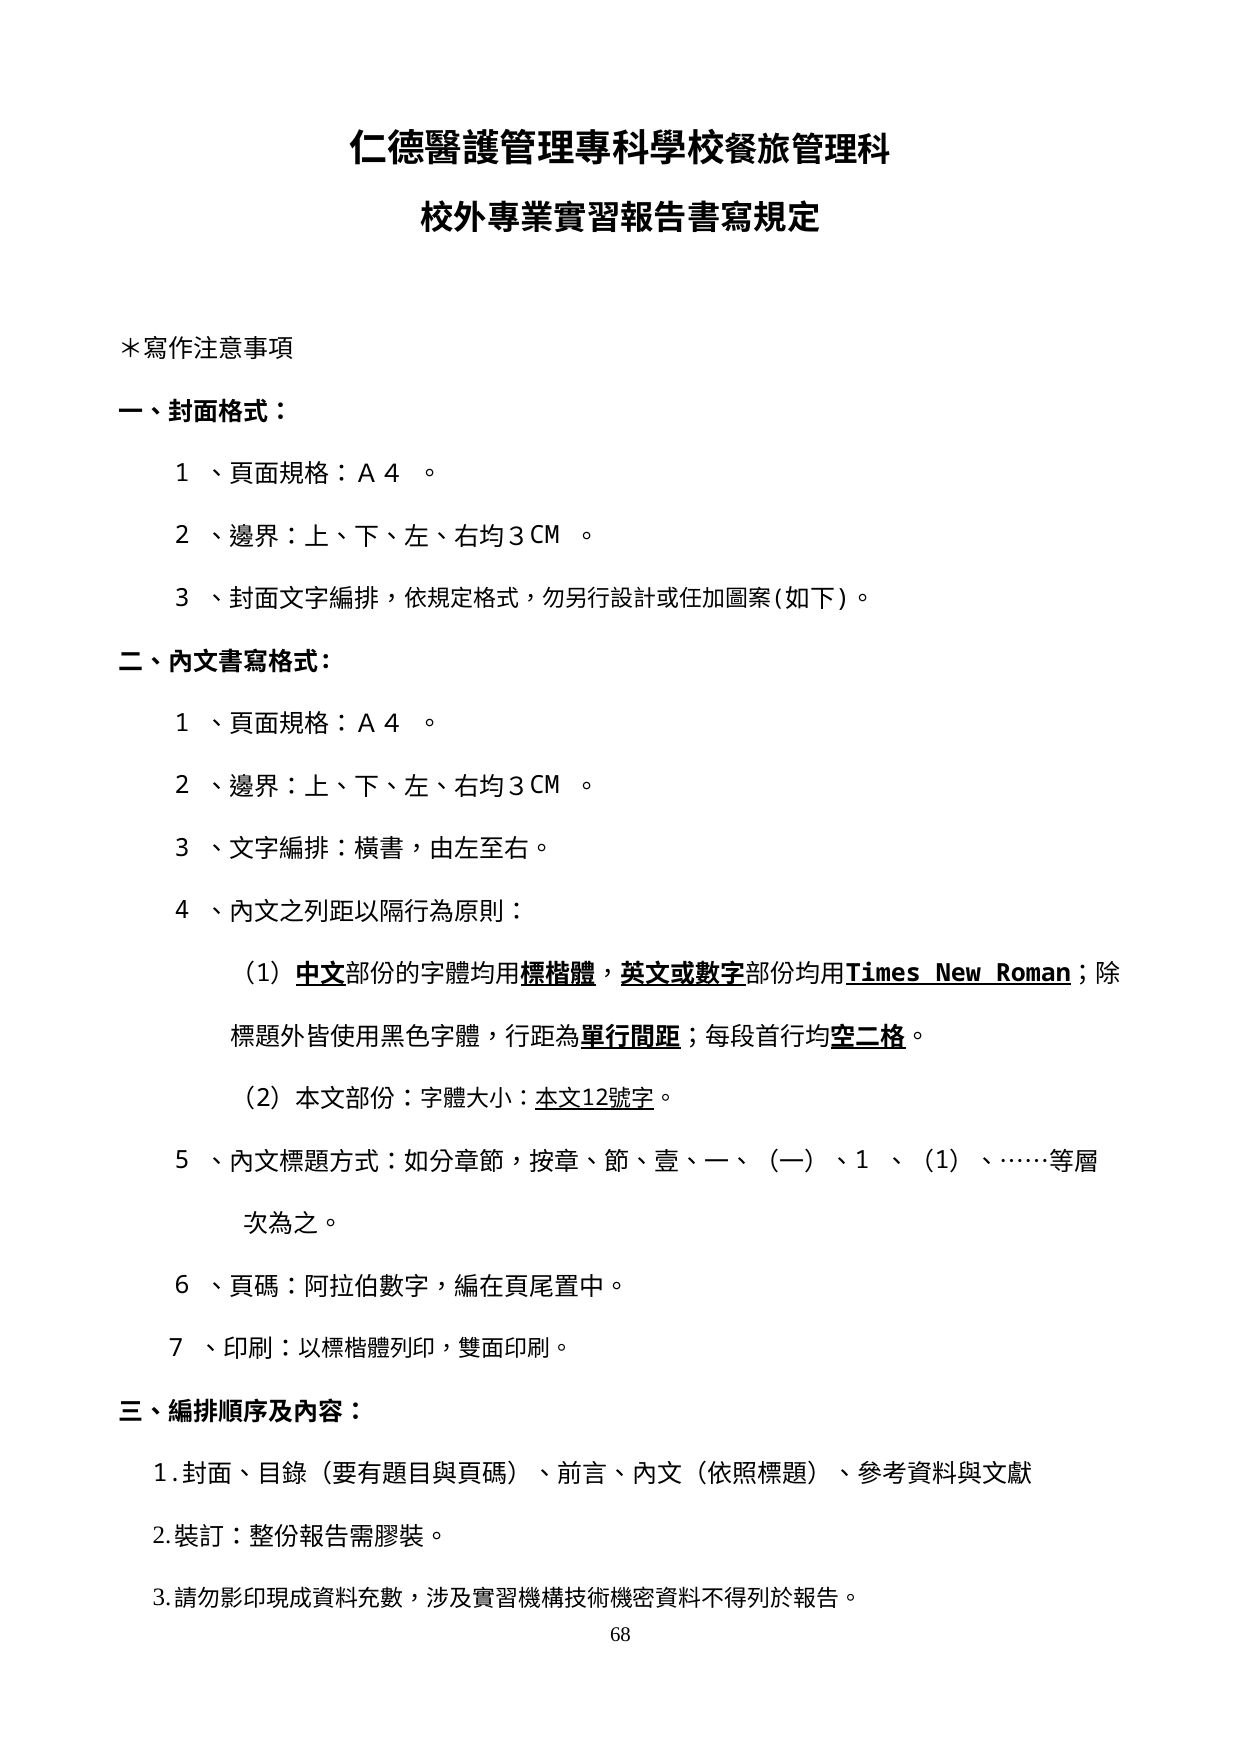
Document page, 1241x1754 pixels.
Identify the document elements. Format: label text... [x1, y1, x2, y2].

text 一、封面格式： [118, 367, 1122, 430]
text 仁德醫護管理專科學校餐旅管理科 [118, 117, 1122, 172]
text ＊寫作注意事項 [118, 305, 1122, 367]
text 校外專業實習報告書寫規定 [118, 190, 1122, 239]
list 封面、目錄（要有題目與頁碼）、前言、內文（依照標題）、參考資料與文獻 [118, 1430, 1122, 1492]
text 6 、頁碼：阿拉伯數字，編在頁尾置中。 [174, 1242, 1122, 1305]
text 2 、邊界：上、下、左、右均３CM 。 [174, 492, 1122, 555]
list 請勿影印現成資料充數，涉及實習機構技術機密資料不得列於報告。 [118, 1555, 1122, 1617]
text 7 、印刷：以標楷體列印，雙面印刷。 [168, 1305, 1122, 1367]
text 二、內文書寫格式: [118, 617, 1122, 680]
text （2）本文部份：字體大小：本文12號字。 [231, 1055, 1122, 1117]
text 1 、頁面規格：Ａ４ 。 [174, 430, 1122, 492]
text 3 、封面文字編排，依規定格式，勿另行設計或任加圖案(如下)。 [174, 555, 1122, 617]
text 1 、頁面規格：Ａ４ 。 [174, 680, 1122, 742]
list 裝訂：整份報告需膠裝。 [118, 1492, 1122, 1555]
text （1）中文部份的字體均用標楷體，英文或數字部份均用Times New Roman；除標題外皆使用黑色字體，行距為單行間距；每段首行均空二格。 [231, 930, 1122, 1055]
text 2 、邊界：上、下、左、右均３CM 。 [174, 742, 1122, 805]
text 3 、文字編排：橫書，由左至右。 [174, 805, 1122, 867]
text 5 、內文標題方式：如分章節，按章、節、壹、一、（一）、1 、（1）、……等層次為之。 [174, 1117, 1122, 1242]
text 4 、內文之列距以隔行為原則： [174, 867, 1122, 930]
text 三、編排順序及內容： [118, 1367, 1122, 1430]
